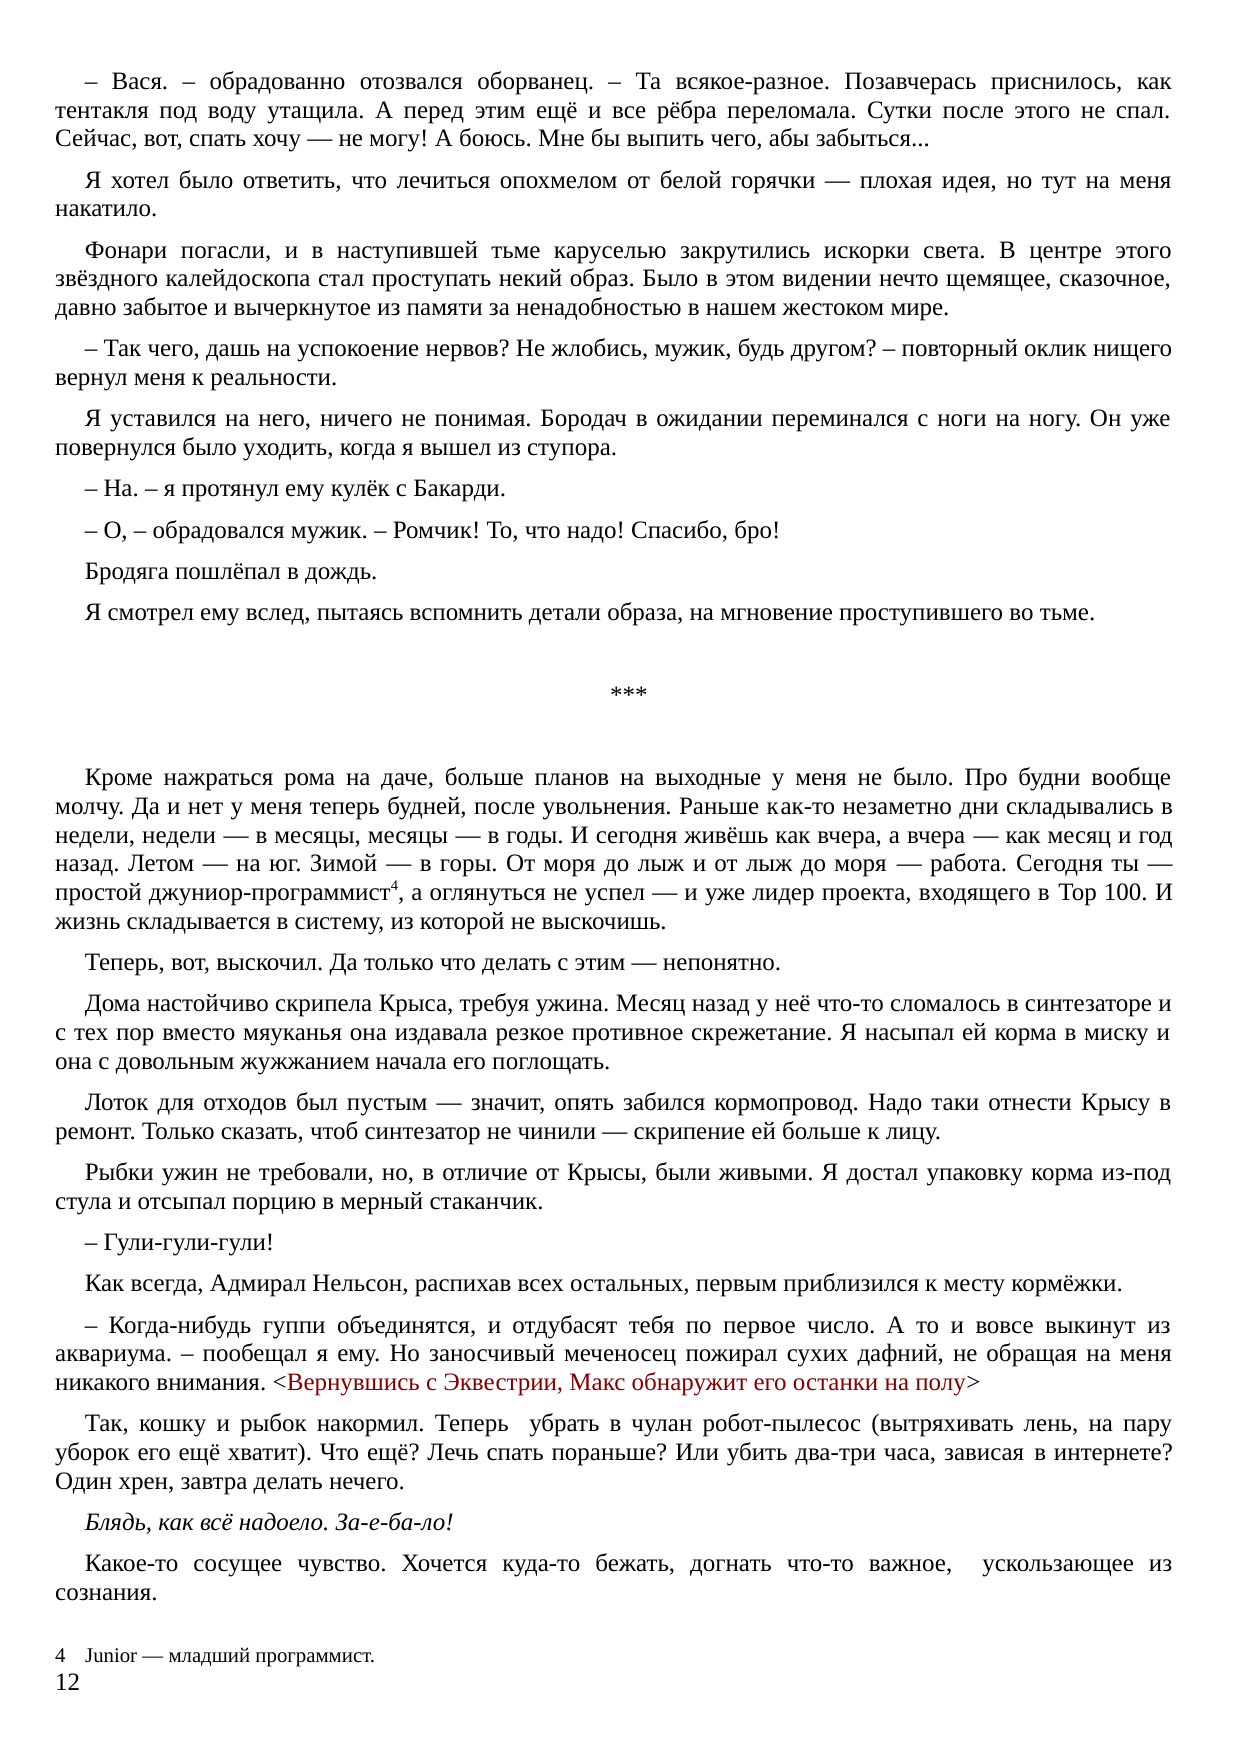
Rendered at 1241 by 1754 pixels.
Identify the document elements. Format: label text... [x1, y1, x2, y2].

text Junior — младший программист. [55, 1642, 1173, 1667]
text *** [55, 680, 1173, 708]
text – На. – я протянул ему кулёк с Бакарди. [55, 473, 1173, 502]
text Рыбки ужин не требовали, но, в отличие от Крысы, были живыми. Я достал упаковку корма из-под стула и отсыпал порцию в мерный стаканчик. [55, 1157, 1173, 1215]
text – Когда-нибудь гуппи объединятся, и отдубасят тебя по первое число. А то и вовсе выкинут из аквариума. – пообещал я ему. Но заносчивый меченосец пожирал сухих дафний, не обращая на меня никакого внимания. <Вернувшись с Эквестрии, Макс обнаружит его останки на полу> [55, 1310, 1173, 1396]
text Я хотел было ответить, что лечиться опохмелом от белой горячки — плохая идея, но тут на меня накатило. [55, 165, 1173, 222]
text – О, – обрадовался мужик. – Ромчик! То, что надо! Спасибо, бро! [55, 515, 1173, 543]
text Я смотрел ему вслед, пытаясь вспомнить детали образа, на мгновение проступившего во тьме. [55, 597, 1173, 626]
text Кроме нажраться рома на даче, больше планов на выходные у меня не было. Про будни вообще молчу. Да и нет у меня теперь будней, после увольнения. Раньше как-то незаметно дни складывались в недели, недели — в месяцы, месяцы — в годы. И сегодня живёшь как вчера, а вчера — как месяц и год назад. Летом — на юг. Зимой — в горы. От моря до лыж и от лыж до моря — работа. Сегодня ты — простой джуниор-программист, а оглянуться не успел — и уже лидер проекта, входящего в Top 100. И жизнь складывается в систему, из которой не выскочишь. [55, 762, 1173, 935]
text – Гули-гули-гули! [55, 1227, 1173, 1256]
text Как всегда, Адмирал Нельсон, распихав всех остальных, первым приблизился к месту кормёжки. [55, 1268, 1173, 1297]
text Фонари погасли, и в наступившей тьме каруселью закрутились искорки света. В центре этого звёздного калейдоскопа стал проступать некий образ. Было в этом видении нечто щемящее, сказочное, давно забытое и вычеркнутое из памяти за ненадобностью в нашем жестоком мире. [55, 235, 1173, 321]
text Бродяга пошлёпал в дождь. [55, 556, 1173, 585]
text – Вася. – обрадованно отозвался оборванец. – Та всякое-разное. Позавчерась приснилось, как тентакля под воду утащила. А перед этим ещё и все рёбра переломала. Сутки после этого не спал. Сейчас, вот, спать хочу — не могу! А боюсь. Мне бы выпить чего, абы забыться... [55, 66, 1173, 152]
text Дома настойчиво скрипела Крыса, требуя ужина. Месяц назад у неё что-то сломалось в синтезаторе и с тех пор вместо мяуканья она издавала резкое противное скрежетание. Я насыпал ей корма в миску и она с довольным жужжанием начала его поглощать. [55, 988, 1173, 1075]
text Я уставился на него, ничего не понимая. Бородач в ожидании переминался с ноги на ногу. Он уже повернулся было уходить, когда я вышел из ступора. [55, 403, 1173, 461]
text Лоток для отходов был пустым — значит, опять забился кормопровод. Надо таки отнести Крысу в ремонт. Только сказать, чтоб синтезатор не чинили — скрипение ей больше к лицу. [55, 1087, 1173, 1145]
text Так, кошку и рыбок накормил. Теперь убрать в чулан робот-пылесос (вытряхивать лень, на пару уборок его ещё хватит). Что ещё? Лечь спать пораньше? Или убить два-три часа, зависая в интернете? Один хрен, завтра делать нечего. [55, 1408, 1173, 1495]
text Теперь, вот, выскочил. Да только что делать с этим — непонятно. [55, 947, 1173, 976]
text Какое-то сосущее чувство. Хочется куда-то бежать, догнать что-то важное, ускользающее из сознания. [55, 1548, 1173, 1606]
text – Так чего, дашь на успокоение нервов? Не жлобись, мужик, будь другом? – повторный оклик нищего вернул меня к реальности. [55, 333, 1173, 391]
text Блядь, как всё надоело. За-е-ба-ло! [55, 1507, 1173, 1536]
